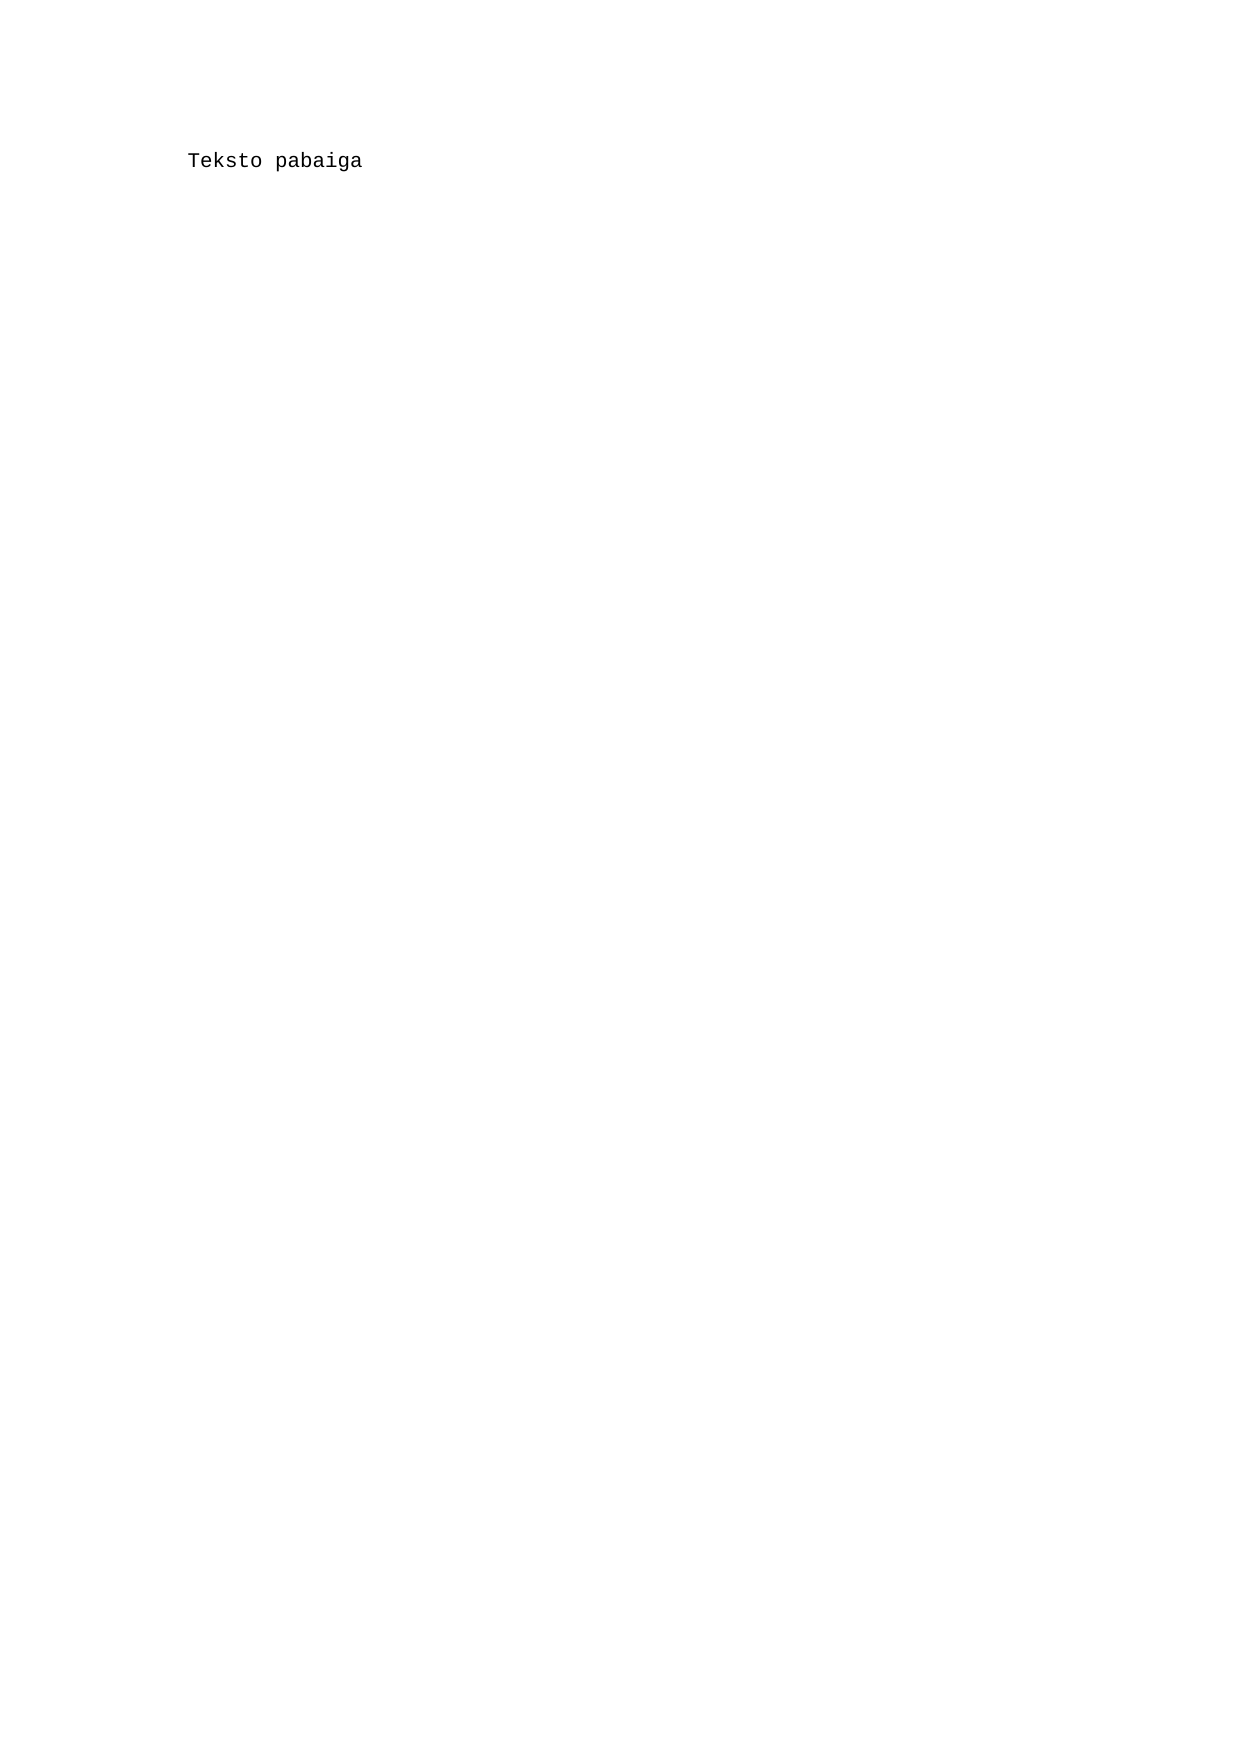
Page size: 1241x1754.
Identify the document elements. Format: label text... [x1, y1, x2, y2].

text Teksto pabaiga [187, 150, 1053, 174]
